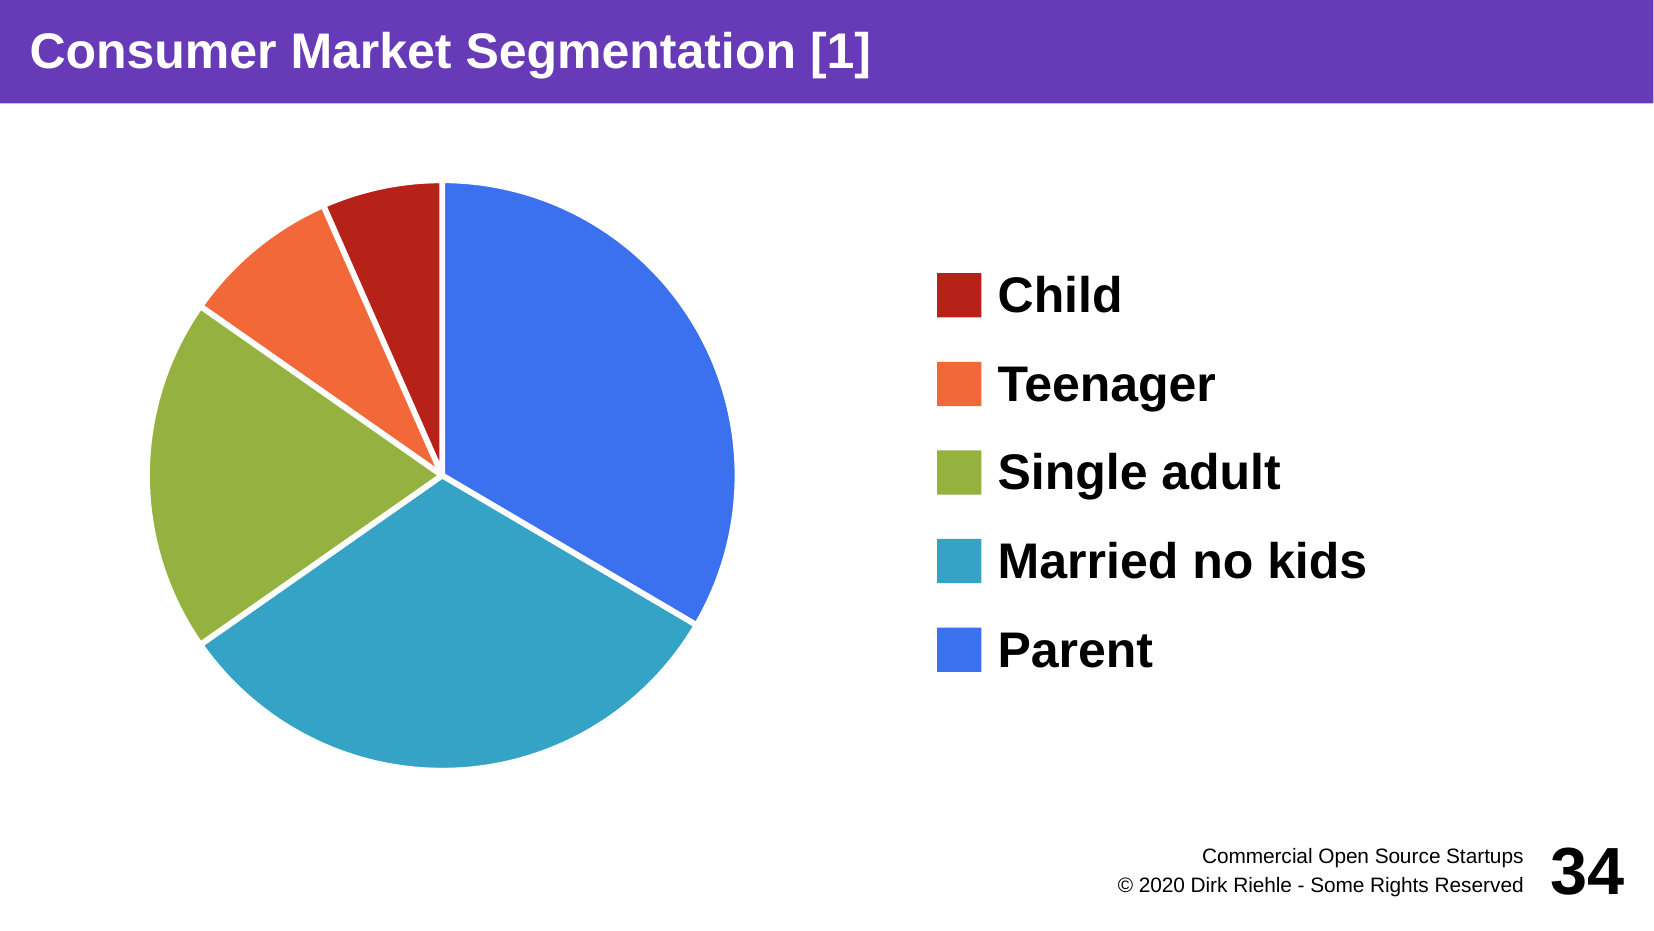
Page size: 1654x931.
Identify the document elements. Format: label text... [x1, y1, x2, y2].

text_box [150, 184, 734, 767]
text_box Child [985, 251, 1341, 339]
text_box Single adult [985, 428, 1341, 516]
text_box [937, 538, 982, 584]
text_box [937, 450, 982, 495]
title Consumer Market Segmentation [1] [0, 0, 1654, 104]
text_box [937, 361, 982, 407]
text_box Parent [985, 605, 1341, 694]
text_box Teenager [985, 339, 1341, 428]
text_box [937, 627, 982, 672]
text_box [937, 273, 982, 318]
text_box Married no kids [985, 516, 1341, 605]
